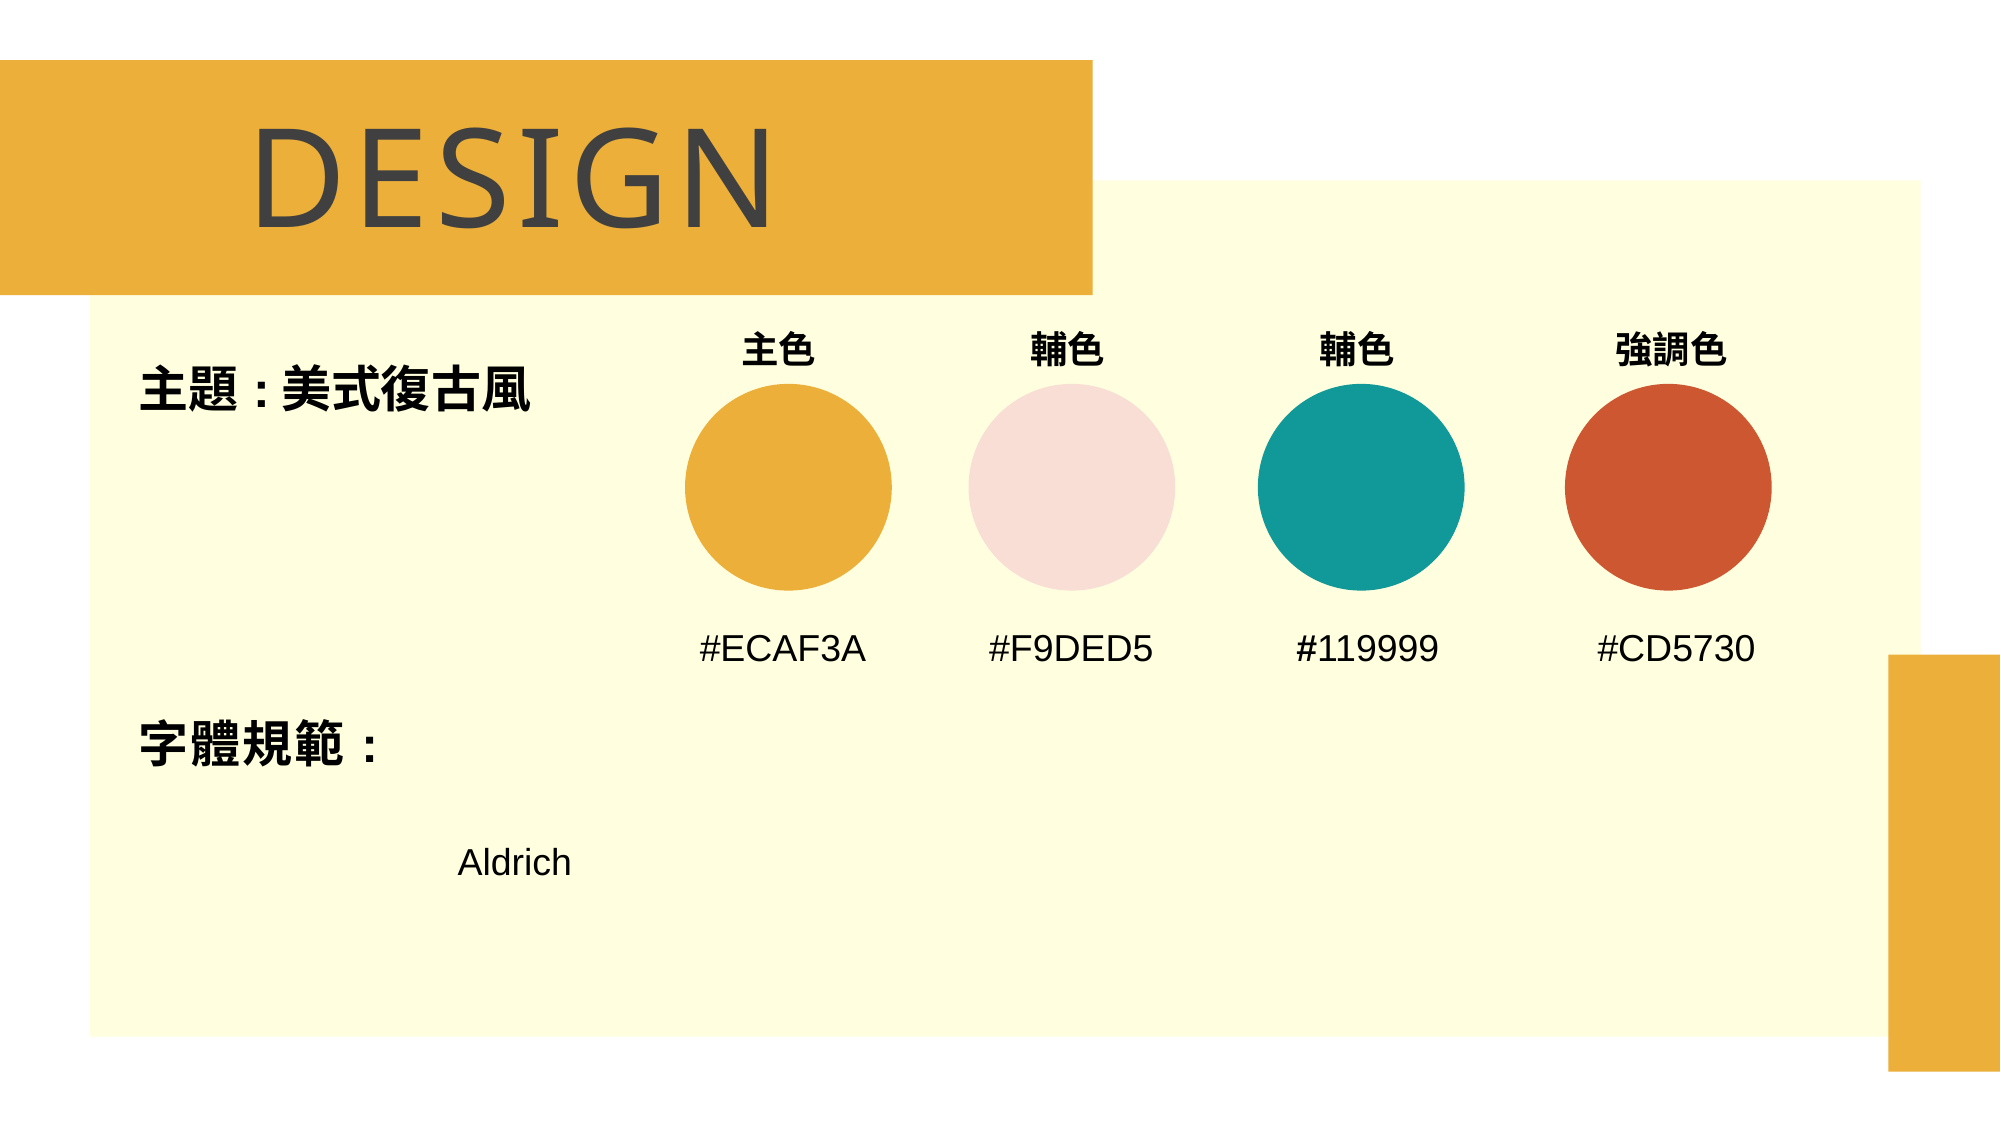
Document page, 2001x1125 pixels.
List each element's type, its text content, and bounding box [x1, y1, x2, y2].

text_box [0, 60, 2000, 1072]
text_box 主題:美式復古風 [124, 342, 567, 457]
text_box #119999 [1281, 620, 1459, 680]
text_box #F9DED5 [974, 620, 1182, 680]
text_box DESIGN [71, 82, 957, 263]
text_box #CD5730 [1582, 620, 1790, 680]
text_box 強調色 [1600, 312, 1749, 402]
text_box Aldrich [442, 833, 886, 891]
text_box 輔色 [1305, 312, 1453, 402]
text_box 字體規範: [124, 696, 508, 845]
text_box #ECAF3A [685, 620, 892, 680]
text_box 輔色 [1015, 312, 1164, 402]
text_box 主色 [726, 312, 875, 402]
